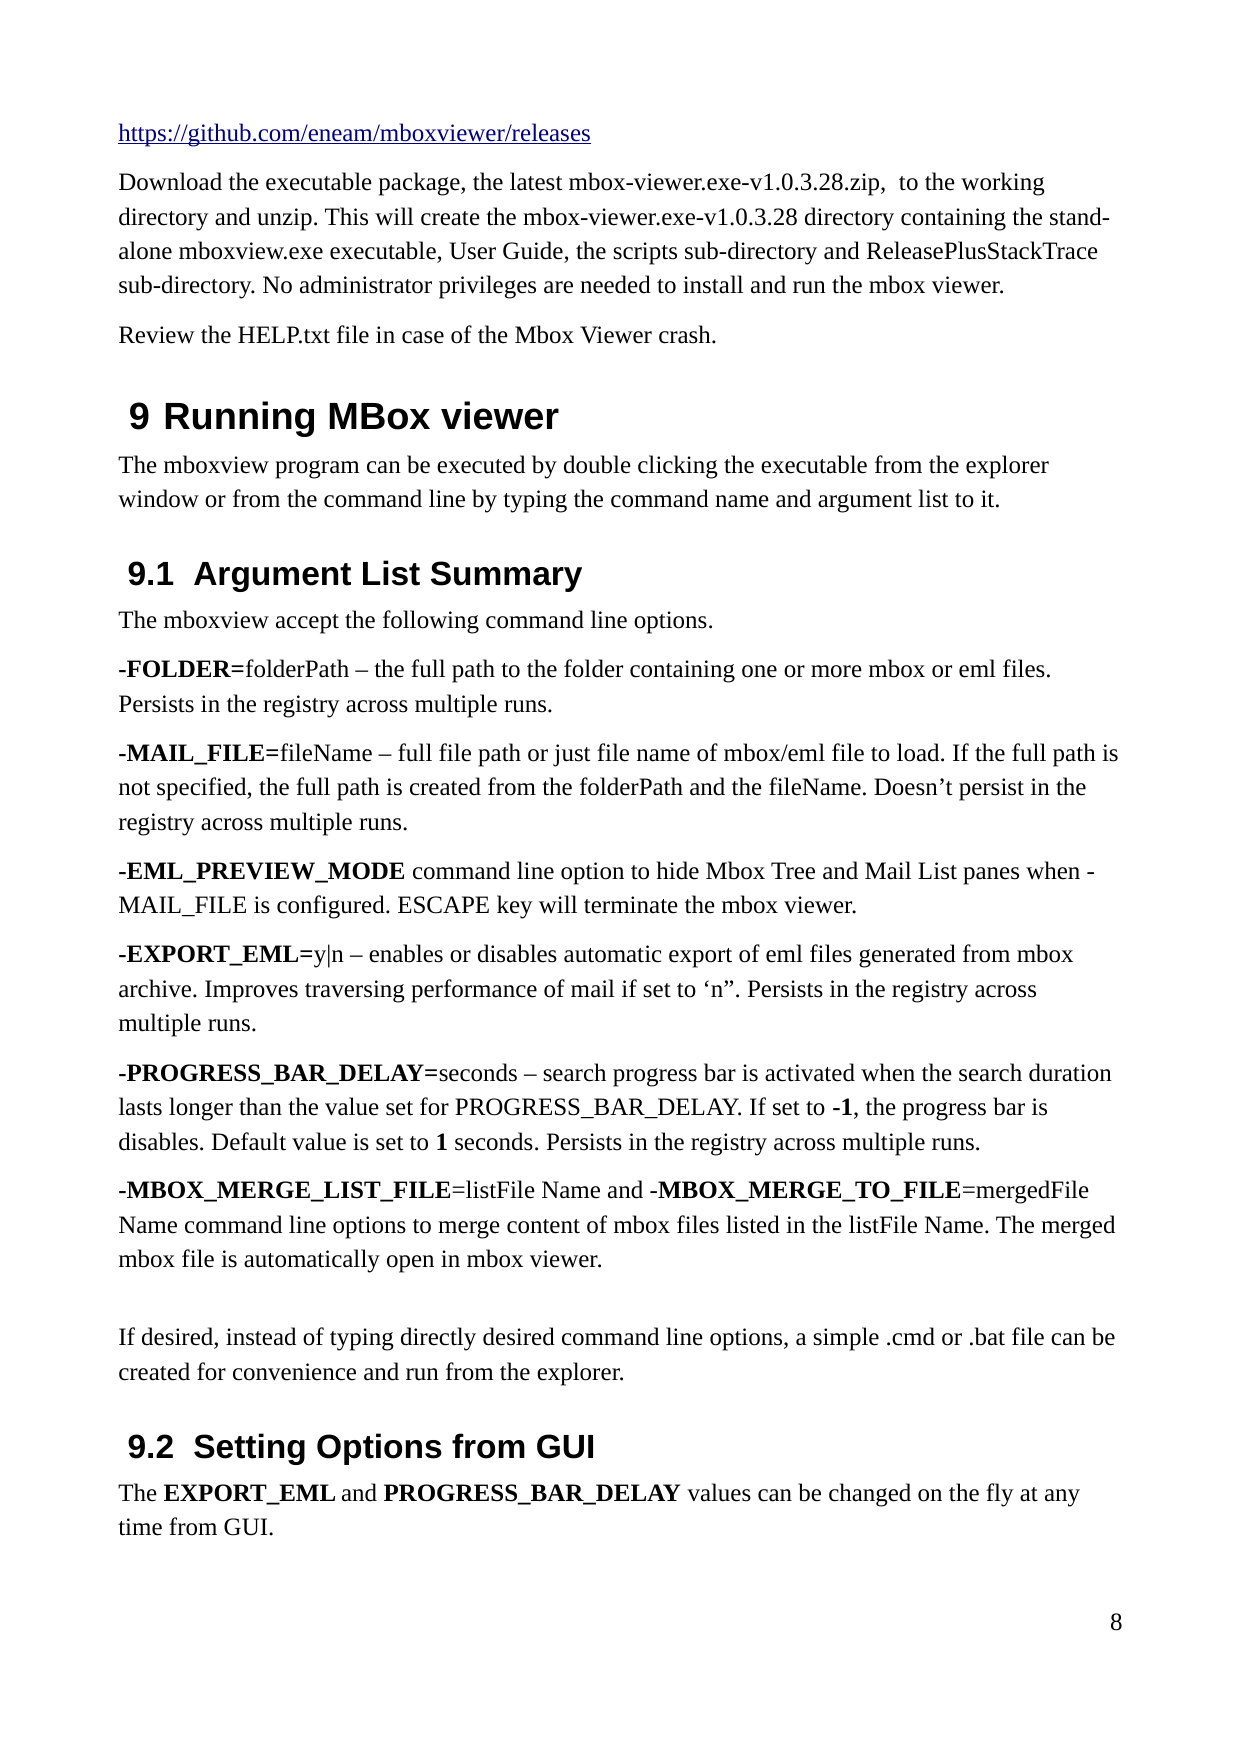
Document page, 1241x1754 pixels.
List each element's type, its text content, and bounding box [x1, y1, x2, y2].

text -FOLDER=folderPath – the full path to the folder containing one or more mbox or eml files. Persists in the registry across multiple runs. [118, 654, 1122, 718]
text -PROGRESS_BAR_DELAY=seconds – search progress bar is activated when the search duration lasts longer than the value set for PROGRESS_BAR_DELAY. If set to -1, the progress bar is disables. Default value is set to 1 seconds. Persists in the registry across multiple runs. [118, 1058, 1122, 1155]
text The mboxview accept the following command line options. [118, 605, 1122, 634]
text Review the HELP.txt file in case of the Mbox Viewer crash. [118, 320, 1122, 348]
subtitle Setting Options from GUI [118, 1427, 1122, 1465]
text If desired, instead of typing directly desired command line options, a simple .cmd or .bat file can be created for convenience and run from the explorer. [118, 1322, 1122, 1386]
text The mboxview program can be executed by double clicking the executable from the explorer window or from the command line by typing the command name and argument list to it. [118, 450, 1122, 513]
text -MBOX_MERGE_LIST_FILE=listFile Name and -MBOX_MERGE_TO_FILE=mergedFile Name command line options to merge content of mbox files listed in the listFile Name. The merged mbox file is automatically open in mbox viewer. [118, 1176, 1122, 1273]
text -EML_PREVIEW_MODE command line option to hide Mbox Tree and Mail List panes when -MAIL_FILE is configured. ESCAPE key will terminate the mbox viewer. [118, 856, 1122, 919]
subtitle Argument List Summary [118, 554, 1122, 593]
text Download the executable package, the latest mbox-viewer.exe-v1.0.3.28.zip, to the working directory and unzip. This will create the mbox-viewer.exe-v1.0.3.28 directory containing the stand-alone mboxview.exe executable, User Guide, the scripts sub-directory and ReleasePlusStackTrace sub-directory. No administrator privileges are needed to install and run the mbox viewer. [118, 167, 1122, 299]
text -MAIL_FILE=fileName – full file path or just file name of mbox/eml file to load. If the full path is not specified, the full path is created from the folderPath and the fileName. Doesn’t persist in the registry across multiple runs. [118, 738, 1122, 836]
subtitle Running MBox viewer [118, 394, 1122, 437]
text https://github.com/eneam/mboxviewer/releases [118, 118, 1122, 147]
text -EXPORT_EML=y|n – enables or disables automatic export of eml files generated from mbox archive. Improves traversing performance of mail if set to ‘n”. Persists in the registry across multiple runs. [118, 939, 1122, 1037]
text The EXPORT_EML and PROGRESS_BAR_DELAY values can be changed on the fly at any time from GUI. [118, 1478, 1122, 1541]
